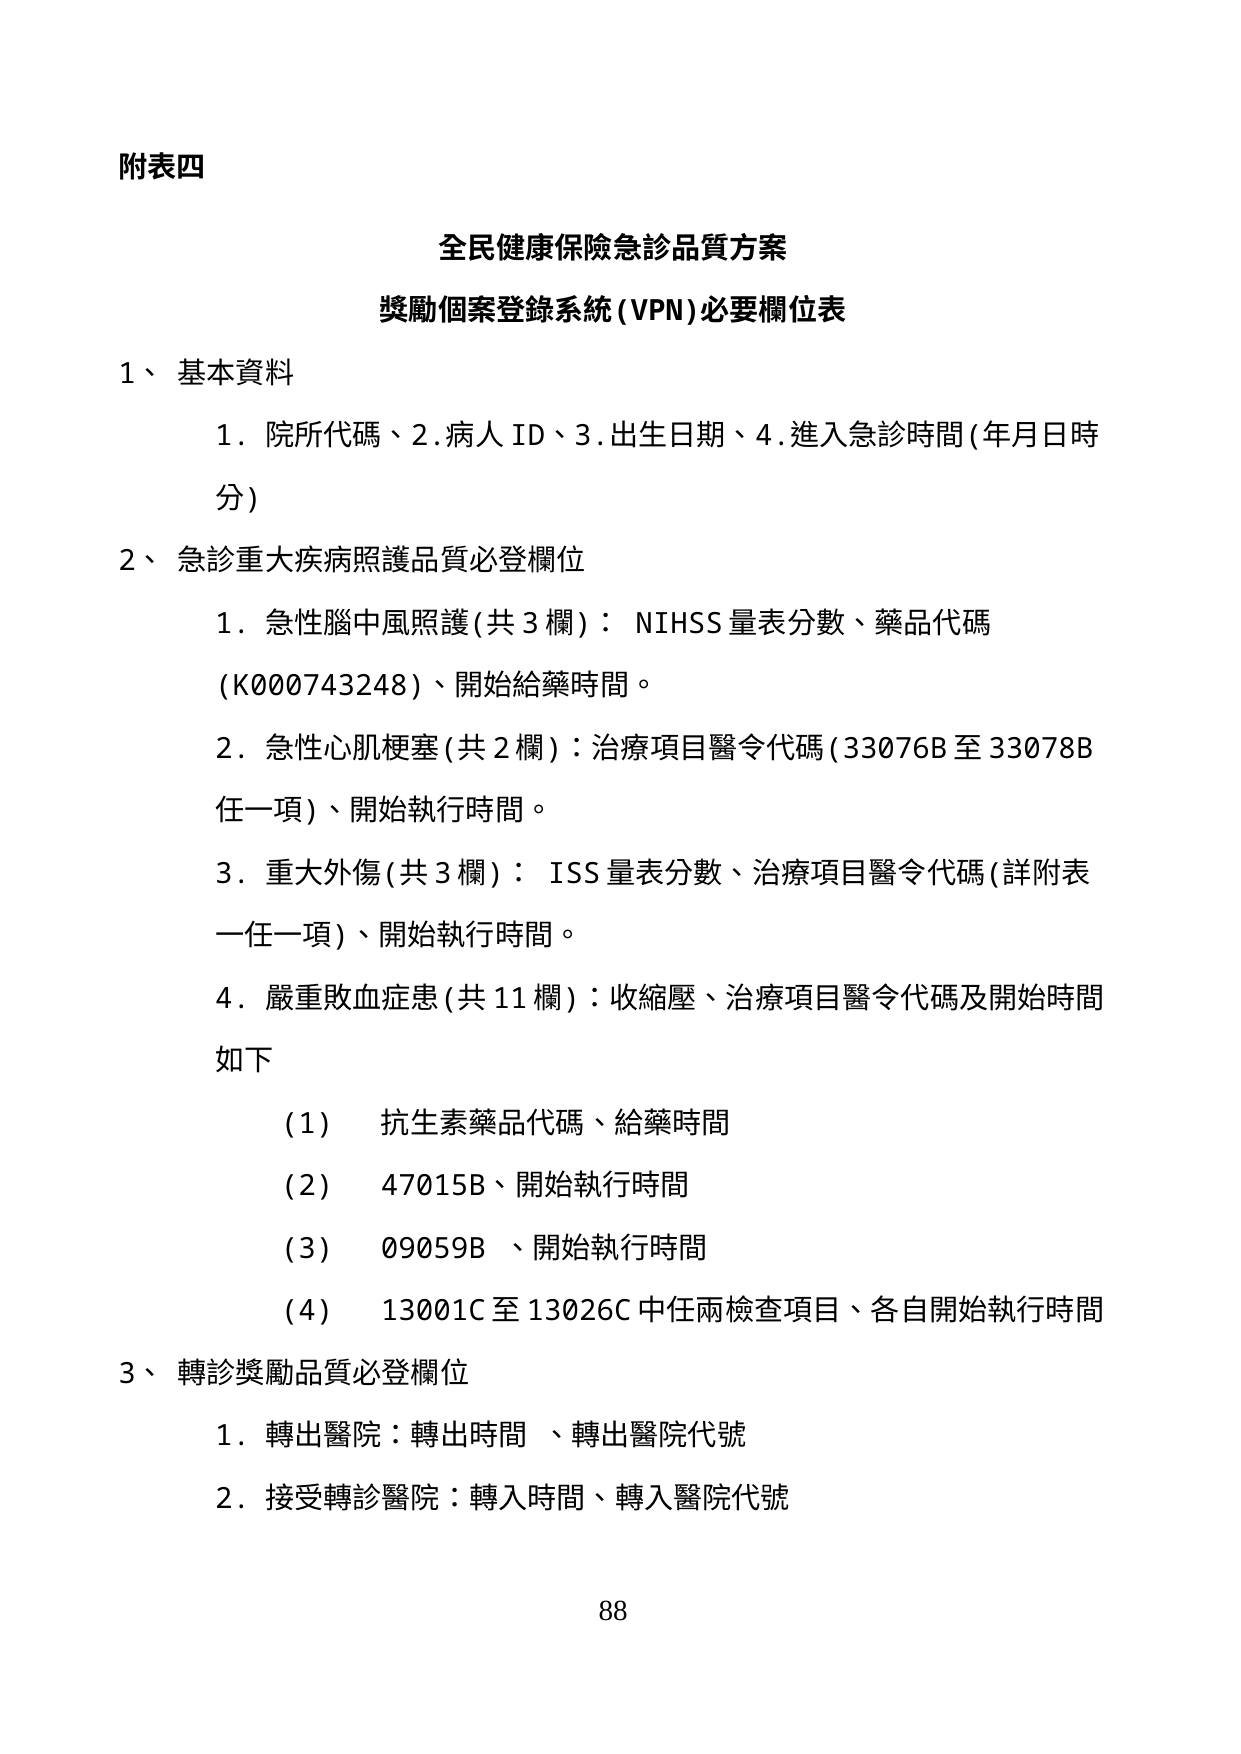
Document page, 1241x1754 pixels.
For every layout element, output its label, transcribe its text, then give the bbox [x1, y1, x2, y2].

list 急性腦中風照護(共3欄)： NIHSS量表分數、藥品代碼(K000743248)、開始給藥時間。 [215, 579, 1107, 704]
list 急性心肌梗塞(共2欄)：治療項目醫令代碼(33076B至33078B任一項)、開始執行時間。 [215, 704, 1107, 829]
list 急診重大疾病照護品質必登欄位 [118, 516, 1107, 579]
list 重大外傷(共3欄)： ISS量表分數、治療項目醫令代碼(詳附表一任一項)、開始執行時間。 [215, 829, 1107, 954]
list 47015B、開始執行時間 [281, 1141, 1107, 1204]
list 抗生素藥品代碼、給藥時間 [281, 1079, 1107, 1141]
list 轉診獎勵品質必登欄位 [118, 1329, 1107, 1391]
list 轉出醫院：轉出時間 、轉出醫院代號 [215, 1391, 1107, 1454]
text 全民健康保險急診品質方案 [118, 204, 1107, 266]
list 嚴重敗血症患(共11欄)：收縮壓、治療項目醫令代碼及開始時間如下 [215, 954, 1107, 1079]
list 接受轉診醫院：轉入時間、轉入醫院代號 [215, 1454, 1107, 1516]
text 獎勵個案登錄系統(VPN)必要欄位表 [118, 266, 1107, 329]
list 09059B 、開始執行時間 [281, 1204, 1107, 1266]
list 基本資料 [118, 329, 1107, 391]
list 院所代碼、2.病人ID、3.出生日期、4.進入急診時間(年月日時分) [215, 391, 1107, 516]
list 13001C至13026C中任兩檢查項目、各自開始執行時間 [281, 1266, 1107, 1329]
text 附表四 [118, 123, 1107, 185]
